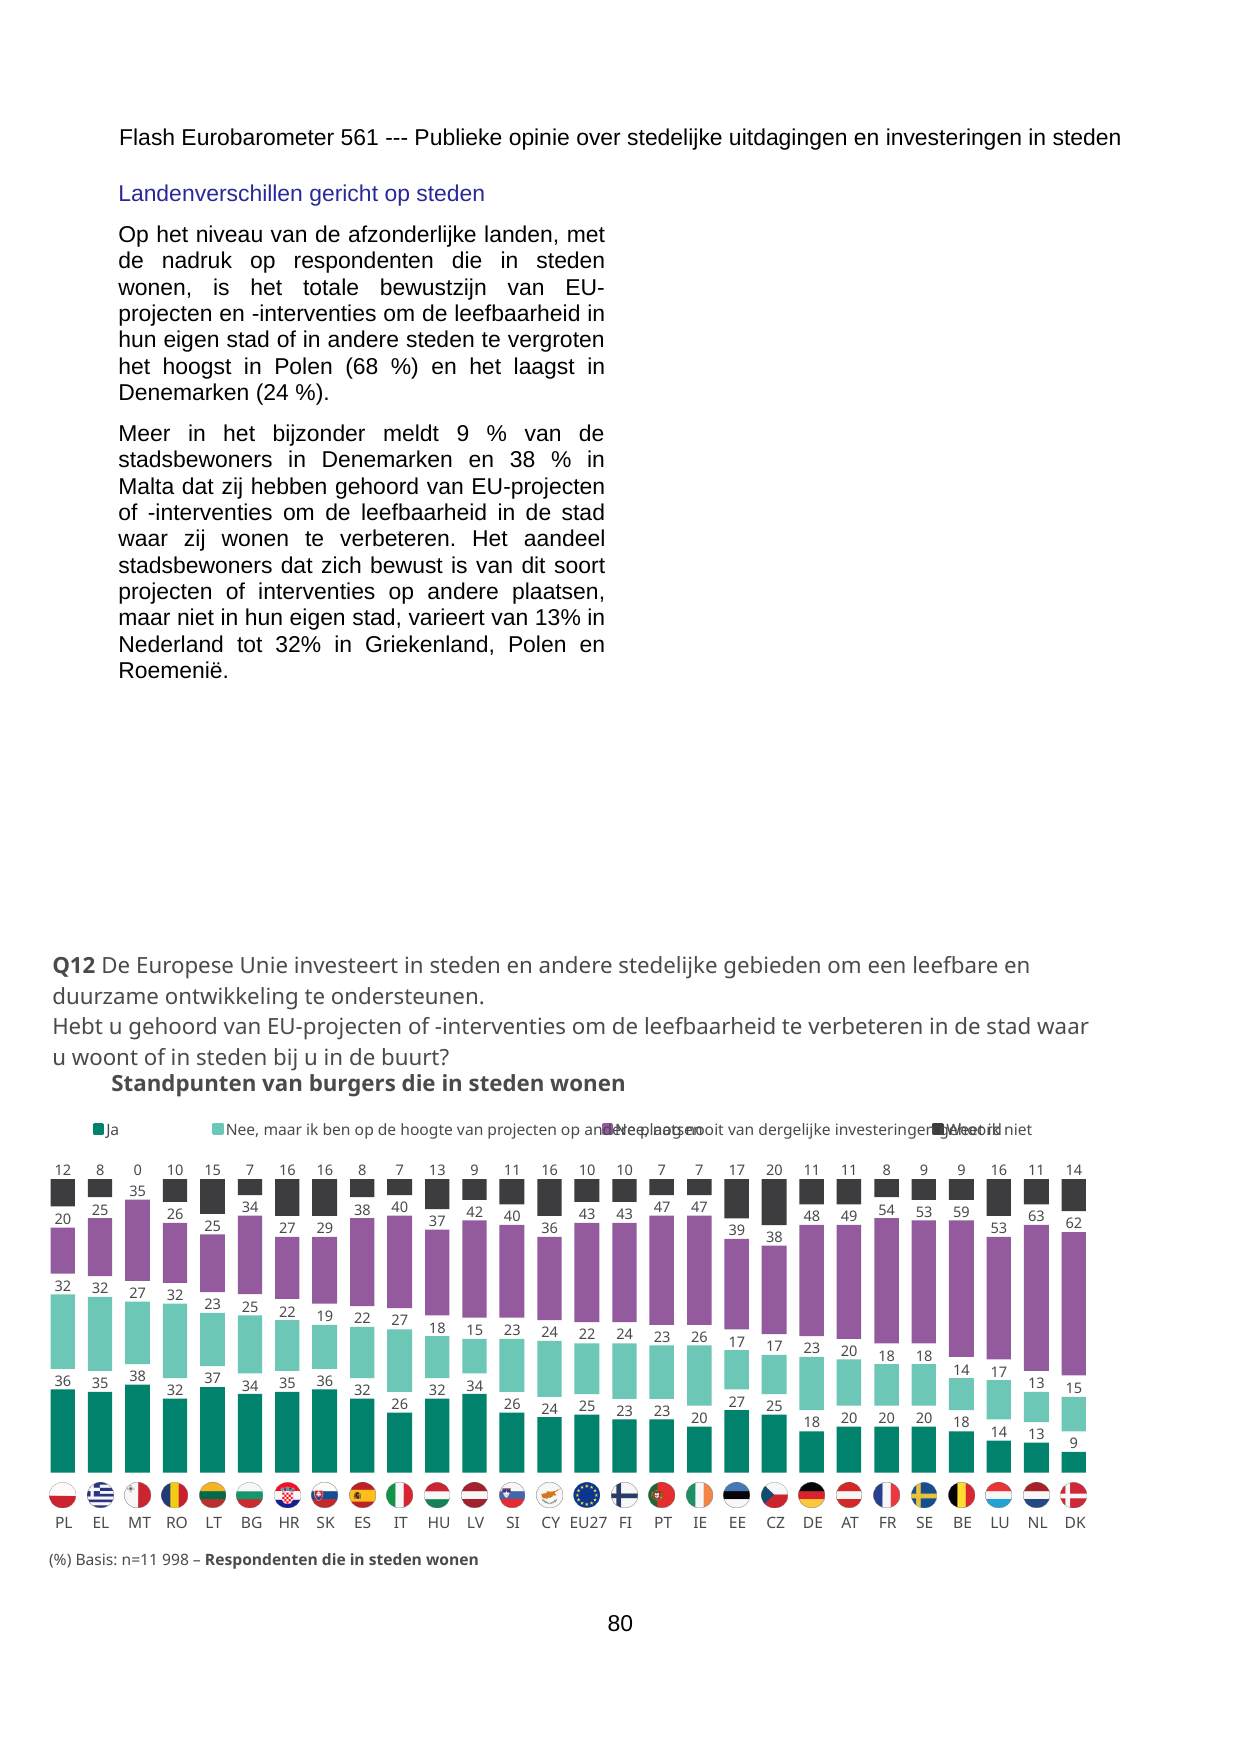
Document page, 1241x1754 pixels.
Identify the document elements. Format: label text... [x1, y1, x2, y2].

picture [536, 1482, 563, 1508]
picture [161, 1482, 188, 1508]
picture [873, 1482, 900, 1508]
text Meer in het bijzonder meldt 9 % van de stadsbewoners in Denemarken en 38 % in Malta dat zij hebben gehoord van EU-projecten of -interventies om de leefbaarheid in de stad waar zij wonen te verbeteren. Het aandeel stadsbewoners dat zich bewust is van dit soort projecten of interventies op andere plaatsen, maar niet in hun eigen stad, varieert van 13% in Nederland tot 32% in Griekenland, Polen en Roemenië. [118, 420, 605, 683]
picture [723, 1482, 750, 1508]
picture [49, 1482, 76, 1508]
picture [985, 1482, 1012, 1508]
picture [1060, 1482, 1087, 1508]
picture [349, 1482, 376, 1508]
picture [686, 1482, 713, 1508]
picture [836, 1482, 862, 1508]
picture [87, 1482, 114, 1508]
picture [948, 1482, 975, 1508]
picture [124, 1482, 151, 1508]
picture [199, 1482, 226, 1508]
text Op het niveau van de afzonderlijke landen, met de nadruk op respondenten die in steden wonen, is het totale bewustzijn van EU-projecten en -interventies om de leefbaarheid in hun eigen stad of in andere steden te vergroten het hoogst in Polen (68 %) en het laagst in Denemarken (24 %). [118, 221, 605, 405]
picture [573, 1482, 600, 1508]
picture [761, 1482, 788, 1508]
picture [311, 1482, 338, 1508]
picture [1023, 1482, 1050, 1508]
picture [648, 1482, 675, 1508]
picture [236, 1482, 263, 1508]
picture [911, 1482, 937, 1508]
picture [386, 1482, 413, 1508]
picture [499, 1482, 525, 1508]
picture [798, 1482, 825, 1508]
picture [611, 1482, 638, 1508]
text Landenverschillen gericht op steden [118, 180, 605, 206]
picture [461, 1482, 488, 1508]
picture [424, 1482, 450, 1508]
picture [274, 1482, 301, 1508]
